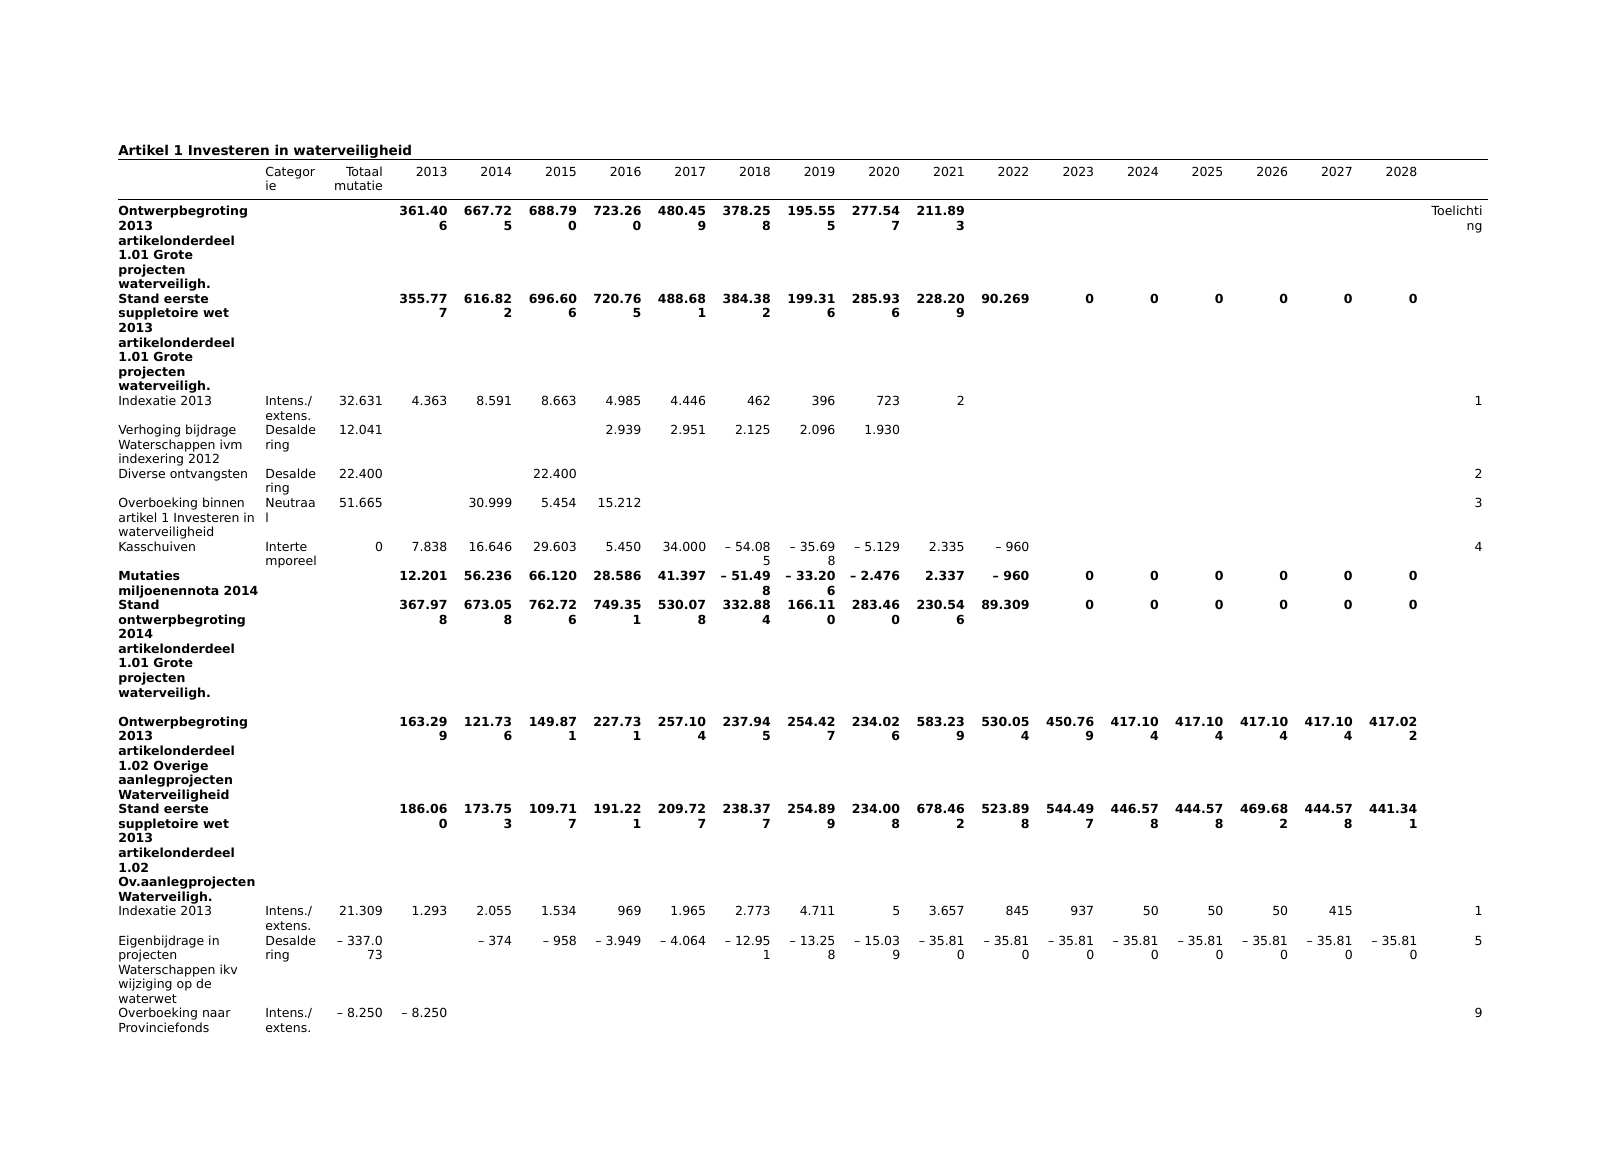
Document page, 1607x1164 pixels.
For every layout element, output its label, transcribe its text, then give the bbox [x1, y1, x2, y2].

table_cell 2 [906, 394, 970, 423]
table_cell [324, 200, 388, 292]
table_cell [1164, 467, 1229, 496]
table_cell [1294, 700, 1358, 714]
table_cell 3.657 [906, 904, 970, 933]
table_cell Intens./extens. [259, 394, 324, 423]
table_cell 50 [1229, 904, 1294, 933]
table_cell Intens./extens. [259, 1006, 324, 1035]
table_cell [1358, 700, 1423, 714]
table_cell [841, 496, 906, 539]
table_cell 41.397 [647, 569, 712, 598]
table_cell 2023 [1035, 160, 1100, 198]
table_cell [1164, 496, 1229, 539]
table_cell 583.239 [906, 715, 970, 802]
table_cell [1164, 700, 1229, 714]
table_cell Indexatie 2013 [118, 904, 259, 933]
table_cell [1294, 1006, 1358, 1035]
table_cell [712, 1006, 776, 1035]
table_cell – 5.129 [841, 540, 906, 569]
table_cell [1164, 1006, 1229, 1035]
table_cell [583, 700, 647, 714]
table_cell [970, 423, 1035, 467]
table_cell – 35.810 [1358, 933, 1423, 1006]
table_cell 446.578 [1100, 802, 1164, 904]
table_cell 488.681 [647, 292, 712, 394]
table_cell Ontwerpbegroting 2013 artikelonderdeel 1.01 Grote projecten waterveiligh. [118, 200, 259, 292]
table_cell [776, 1006, 841, 1035]
table_cell 2.125 [712, 423, 776, 467]
table_cell Diverse ontvangsten [118, 467, 259, 496]
table_cell [583, 1006, 647, 1035]
table_cell [1423, 802, 1488, 904]
table_cell 2013 [389, 160, 453, 198]
table_cell [389, 496, 453, 539]
table_cell 523.898 [970, 802, 1035, 904]
table_cell 2.055 [453, 904, 518, 933]
table_cell – 15.039 [841, 933, 906, 1006]
table_cell [324, 700, 388, 714]
table_cell [1164, 423, 1229, 467]
table_cell 417.104 [1164, 715, 1229, 802]
table_cell 696.606 [518, 292, 582, 394]
table_cell 1.534 [518, 904, 582, 933]
table_cell [1358, 496, 1423, 539]
table_cell 16.646 [453, 540, 518, 569]
table_cell [324, 569, 388, 598]
table_cell 121.736 [453, 715, 518, 802]
table_cell [841, 467, 906, 496]
table_cell 9 [1423, 1006, 1488, 1035]
table_cell 0 [1229, 598, 1294, 700]
table_cell [1358, 540, 1423, 569]
table_cell – 960 [970, 569, 1035, 598]
table_cell 367.978 [389, 598, 453, 700]
table_cell [1100, 700, 1164, 714]
table_cell 1 [1423, 904, 1488, 933]
table_cell 195.555 [776, 200, 841, 292]
table_cell [776, 700, 841, 714]
table_cell 0 [1229, 292, 1294, 394]
table_cell 209.727 [647, 802, 712, 904]
table_cell 234.026 [841, 715, 906, 802]
table_cell 2026 [1229, 160, 1294, 198]
table_cell 0 [1035, 292, 1100, 394]
table_cell 332.884 [712, 598, 776, 700]
table_cell [118, 160, 259, 198]
table_cell [906, 496, 970, 539]
table_cell 238.377 [712, 802, 776, 904]
table_cell [1423, 423, 1488, 467]
table_cell Ontwerpbegroting 2013 artikelonderdeel 1.02 Overige aanlegprojecten Waterveiligheid [118, 715, 259, 802]
table_cell 1 [1423, 394, 1488, 423]
table_cell 1.965 [647, 904, 712, 933]
table_cell [1229, 700, 1294, 714]
table_cell [583, 467, 647, 496]
table_cell 89.309 [970, 598, 1035, 700]
table_cell 444.578 [1164, 802, 1229, 904]
table_cell 5 [841, 904, 906, 933]
table_cell Overboeking naar Provinciefonds [118, 1006, 259, 1035]
table_cell [1229, 467, 1294, 496]
table_cell [1229, 200, 1294, 292]
table_cell [647, 496, 712, 539]
table_cell [518, 423, 582, 467]
table_cell [518, 1006, 582, 1035]
table_cell 2 [1423, 467, 1488, 496]
table_cell 173.753 [453, 802, 518, 904]
table_cell [906, 423, 970, 467]
table_cell 2.773 [712, 904, 776, 933]
table_cell [1035, 394, 1100, 423]
table_cell Totaal mutatie [324, 160, 388, 198]
table_cell [1164, 394, 1229, 423]
table_cell [1164, 540, 1229, 569]
table_cell [1358, 200, 1423, 292]
table_cell [1035, 200, 1100, 292]
table_cell Verhoging bijdrage Waterschappen ivm indexering 2012 [118, 423, 259, 467]
table_cell – 958 [518, 933, 582, 1006]
table_cell 12.201 [389, 569, 453, 598]
table_cell 749.351 [583, 598, 647, 700]
table_cell 15.212 [583, 496, 647, 539]
table_cell – 35.810 [906, 933, 970, 1006]
table_cell Kasschuiven [118, 540, 259, 569]
table_cell [1035, 496, 1100, 539]
table_cell [970, 467, 1035, 496]
table_cell 667.725 [453, 200, 518, 292]
table_cell 530.054 [970, 715, 1035, 802]
table_cell [1423, 292, 1488, 394]
table_cell [259, 598, 324, 700]
table_cell [1229, 496, 1294, 539]
table_cell 417.104 [1229, 715, 1294, 802]
table_cell [1100, 394, 1164, 423]
table_cell 90.269 [970, 292, 1035, 394]
table_cell 0 [1358, 598, 1423, 700]
table_cell [970, 200, 1035, 292]
table_cell – 2.476 [841, 569, 906, 598]
table_cell 199.316 [776, 292, 841, 394]
table_cell [389, 423, 453, 467]
table_cell 2.939 [583, 423, 647, 467]
table_cell 2019 [776, 160, 841, 198]
table_cell – 35.810 [1164, 933, 1229, 1006]
table_cell 149.871 [518, 715, 582, 802]
table_cell Toelichting [1423, 200, 1488, 292]
table_cell [970, 496, 1035, 539]
table_cell [776, 467, 841, 496]
table_cell 2.951 [647, 423, 712, 467]
table_cell [906, 700, 970, 714]
table_cell 28.586 [583, 569, 647, 598]
table_cell 34.000 [647, 540, 712, 569]
table_cell Intens./extens. [259, 904, 324, 933]
table_cell 254.427 [776, 715, 841, 802]
table_cell 56.236 [453, 569, 518, 598]
table_cell 0 [1164, 292, 1229, 394]
table_cell – 35.810 [1294, 933, 1358, 1006]
table_cell 845 [970, 904, 1035, 933]
table_cell 4.363 [389, 394, 453, 423]
table_cell [259, 715, 324, 802]
table_cell [1294, 496, 1358, 539]
table_cell 417.104 [1294, 715, 1358, 802]
table_cell [259, 292, 324, 394]
table_cell 673.058 [453, 598, 518, 700]
table_cell [1358, 467, 1423, 496]
table_cell [324, 802, 388, 904]
table_cell [647, 467, 712, 496]
table_cell [118, 700, 259, 714]
table_cell 4.985 [583, 394, 647, 423]
table_cell [1229, 423, 1294, 467]
table_cell 0 [1164, 598, 1229, 700]
table_cell 378.258 [712, 200, 776, 292]
table_cell 228.209 [906, 292, 970, 394]
table_cell [970, 394, 1035, 423]
table_cell 5.454 [518, 496, 582, 539]
table_cell – 8.250 [324, 1006, 388, 1035]
table_cell [389, 700, 453, 714]
table_cell Desaldering [259, 467, 324, 496]
table_cell [324, 715, 388, 802]
table_cell [324, 292, 388, 394]
table_cell [1358, 1006, 1423, 1035]
table_cell 0 [1100, 598, 1164, 700]
table_cell Indexatie 2013 [118, 394, 259, 423]
table_cell [259, 700, 324, 714]
table_cell 1.930 [841, 423, 906, 467]
table_cell 22.400 [518, 467, 582, 496]
table_cell [259, 569, 324, 598]
table_cell 277.547 [841, 200, 906, 292]
table_cell [1358, 423, 1423, 467]
table_cell 723.260 [583, 200, 647, 292]
table_cell Desaldering [259, 423, 324, 467]
table_cell – 4.064 [647, 933, 712, 1006]
table_cell [1100, 467, 1164, 496]
table_cell – 35.810 [1229, 933, 1294, 1006]
table_cell 3 [1423, 496, 1488, 539]
table_cell 234.008 [841, 802, 906, 904]
table_cell 2022 [970, 160, 1035, 198]
table_cell 2015 [518, 160, 582, 198]
table_cell 8.663 [518, 394, 582, 423]
table_cell 0 [1294, 569, 1358, 598]
table_cell – 12.951 [712, 933, 776, 1006]
table_cell 450.769 [1035, 715, 1100, 802]
table_cell 30.999 [453, 496, 518, 539]
table_cell 441.341 [1358, 802, 1423, 904]
table_cell [906, 467, 970, 496]
table_cell 50 [1164, 904, 1229, 933]
table_cell [1294, 394, 1358, 423]
table_cell – 8.250 [389, 1006, 453, 1035]
table_cell [389, 933, 453, 1006]
table_cell 0 [1294, 598, 1358, 700]
table_cell 2016 [583, 160, 647, 198]
table_cell 211.893 [906, 200, 970, 292]
table_cell [1358, 904, 1423, 933]
table_cell 283.460 [841, 598, 906, 700]
table_cell Categorie [259, 160, 324, 198]
table_cell 2.335 [906, 540, 970, 569]
table_cell 355.777 [389, 292, 453, 394]
table_cell Stand ontwerpbegroting 2014 artikelonderdeel 1.01 Grote projecten waterveiligh. [118, 598, 259, 700]
table_cell 417.104 [1100, 715, 1164, 802]
table_cell 2.096 [776, 423, 841, 467]
table_cell 7.838 [389, 540, 453, 569]
table_cell 21.309 [324, 904, 388, 933]
table_cell 257.104 [647, 715, 712, 802]
table_cell 50 [1100, 904, 1164, 933]
table_cell – 35.810 [970, 933, 1035, 1006]
table_cell 22.400 [324, 467, 388, 496]
table_cell [1035, 467, 1100, 496]
table_cell – 51.498 [712, 569, 776, 598]
table_cell [712, 467, 776, 496]
table_cell [1035, 423, 1100, 467]
table_cell 5.450 [583, 540, 647, 569]
table_cell [647, 1006, 712, 1035]
table_cell [453, 1006, 518, 1035]
table_cell Eigenbijdrage in projecten Waterschappen ikv wijziging op de waterwet [118, 933, 259, 1006]
table_cell 2.337 [906, 569, 970, 598]
table_cell – 13.258 [776, 933, 841, 1006]
table_cell [1229, 394, 1294, 423]
table_cell 0 [1100, 292, 1164, 394]
table_cell [1358, 394, 1423, 423]
table_cell [1100, 1006, 1164, 1035]
table_cell [1423, 715, 1488, 802]
table_cell Mutaties miljoenennota 2014 [118, 569, 259, 598]
table_cell 0 [1229, 569, 1294, 598]
table_cell [518, 700, 582, 714]
table_cell 163.299 [389, 715, 453, 802]
table_cell 2014 [453, 160, 518, 198]
table_cell 720.765 [583, 292, 647, 394]
table_cell 444.578 [1294, 802, 1358, 904]
table_cell 762.726 [518, 598, 582, 700]
table_cell [1100, 540, 1164, 569]
table_cell 2020 [841, 160, 906, 198]
table_cell 417.022 [1358, 715, 1423, 802]
table_cell [1294, 467, 1358, 496]
table_cell – 960 [970, 540, 1035, 569]
table_cell 2024 [1100, 160, 1164, 198]
table_cell 937 [1035, 904, 1100, 933]
table_cell 0 [324, 540, 388, 569]
table_cell 186.060 [389, 802, 453, 904]
table_cell 2021 [906, 160, 970, 198]
table_cell [1423, 700, 1488, 714]
table_cell 0 [1100, 569, 1164, 598]
table_cell [259, 802, 324, 904]
table_cell Overboeking binnen artikel 1 Investeren in waterveiligheid [118, 496, 259, 539]
table_cell [453, 423, 518, 467]
table_cell Neutraal [259, 496, 324, 539]
table_cell 66.120 [518, 569, 582, 598]
table_cell [647, 700, 712, 714]
table_cell 166.110 [776, 598, 841, 700]
table_cell 191.221 [583, 802, 647, 904]
table_cell 4.711 [776, 904, 841, 933]
table_cell 32.631 [324, 394, 388, 423]
table_cell 0 [1358, 292, 1423, 394]
table_cell 2027 [1294, 160, 1358, 198]
table_cell [1100, 200, 1164, 292]
table_cell 480.459 [647, 200, 712, 292]
table_cell 678.462 [906, 802, 970, 904]
table_cell [906, 1006, 970, 1035]
table_cell [712, 496, 776, 539]
table_cell 12.041 [324, 423, 388, 467]
table_cell [453, 467, 518, 496]
table_cell 29.603 [518, 540, 582, 569]
table_cell [841, 1006, 906, 1035]
table_cell 4.446 [647, 394, 712, 423]
table_cell Stand eerste suppletoire wet 2013 artikelonderdeel 1.01 Grote projecten waterveiligh. [118, 292, 259, 394]
table_cell – 337.073 [324, 933, 388, 1006]
table_cell [841, 700, 906, 714]
table_cell Desaldering [259, 933, 324, 1006]
table_cell 0 [1035, 598, 1100, 700]
table_cell 109.717 [518, 802, 582, 904]
table_cell 2018 [712, 160, 776, 198]
table_cell 462 [712, 394, 776, 423]
table_cell – 3.949 [583, 933, 647, 1006]
table_cell [1035, 700, 1100, 714]
table_cell 2025 [1164, 160, 1229, 198]
table_cell [970, 700, 1035, 714]
table_cell [1100, 496, 1164, 539]
table_cell 51.665 [324, 496, 388, 539]
table_cell [259, 200, 324, 292]
table_cell 0 [1164, 569, 1229, 598]
table_cell [1229, 540, 1294, 569]
table_cell [1423, 598, 1488, 700]
table_cell – 54.085 [712, 540, 776, 569]
table_cell [970, 1006, 1035, 1035]
table_cell 227.731 [583, 715, 647, 802]
table_cell 0 [1358, 569, 1423, 598]
table_cell 969 [583, 904, 647, 933]
table_cell [1035, 1006, 1100, 1035]
table_cell [324, 598, 388, 700]
table_cell 415 [1294, 904, 1358, 933]
table_cell 688.790 [518, 200, 582, 292]
table_cell [1035, 540, 1100, 569]
table_cell 237.945 [712, 715, 776, 802]
table_cell 723 [841, 394, 906, 423]
table_cell 396 [776, 394, 841, 423]
table_cell – 33.206 [776, 569, 841, 598]
table_cell – 35.810 [1100, 933, 1164, 1006]
table_cell 230.546 [906, 598, 970, 700]
table_cell [1294, 423, 1358, 467]
table_cell 5 [1423, 933, 1488, 1006]
table_cell 254.899 [776, 802, 841, 904]
table_cell [776, 496, 841, 539]
table_cell 8.591 [453, 394, 518, 423]
table_cell [389, 467, 453, 496]
table_cell 361.406 [389, 200, 453, 292]
table_cell [1164, 200, 1229, 292]
table_cell 4 [1423, 540, 1488, 569]
table_cell 285.936 [841, 292, 906, 394]
table_cell 544.497 [1035, 802, 1100, 904]
table_cell 2028 [1358, 160, 1423, 198]
table_cell 2017 [647, 160, 712, 198]
table_cell [1294, 200, 1358, 292]
table_cell 530.078 [647, 598, 712, 700]
table_cell Stand eerste suppletoire wet 2013 artikelonderdeel 1.02 Ov.aanlegprojecten Waterveiligh. [118, 802, 259, 904]
table_cell 469.682 [1229, 802, 1294, 904]
table_cell 384.382 [712, 292, 776, 394]
table_cell – 35.810 [1035, 933, 1100, 1006]
table_cell [453, 700, 518, 714]
table_cell – 35.698 [776, 540, 841, 569]
table_cell [712, 700, 776, 714]
table_cell 0 [1294, 292, 1358, 394]
table_header Artikel 1 Investeren in waterveiligheid [118, 143, 1488, 159]
table_cell 0 [1035, 569, 1100, 598]
table_cell [1294, 540, 1358, 569]
table_cell [1229, 1006, 1294, 1035]
table_cell [1100, 423, 1164, 467]
table_cell [1423, 160, 1488, 198]
table_cell [1423, 569, 1488, 598]
table_cell Intertemporeel [259, 540, 324, 569]
table_cell 1.293 [389, 904, 453, 933]
table_cell 616.822 [453, 292, 518, 394]
table_cell – 374 [453, 933, 518, 1006]
